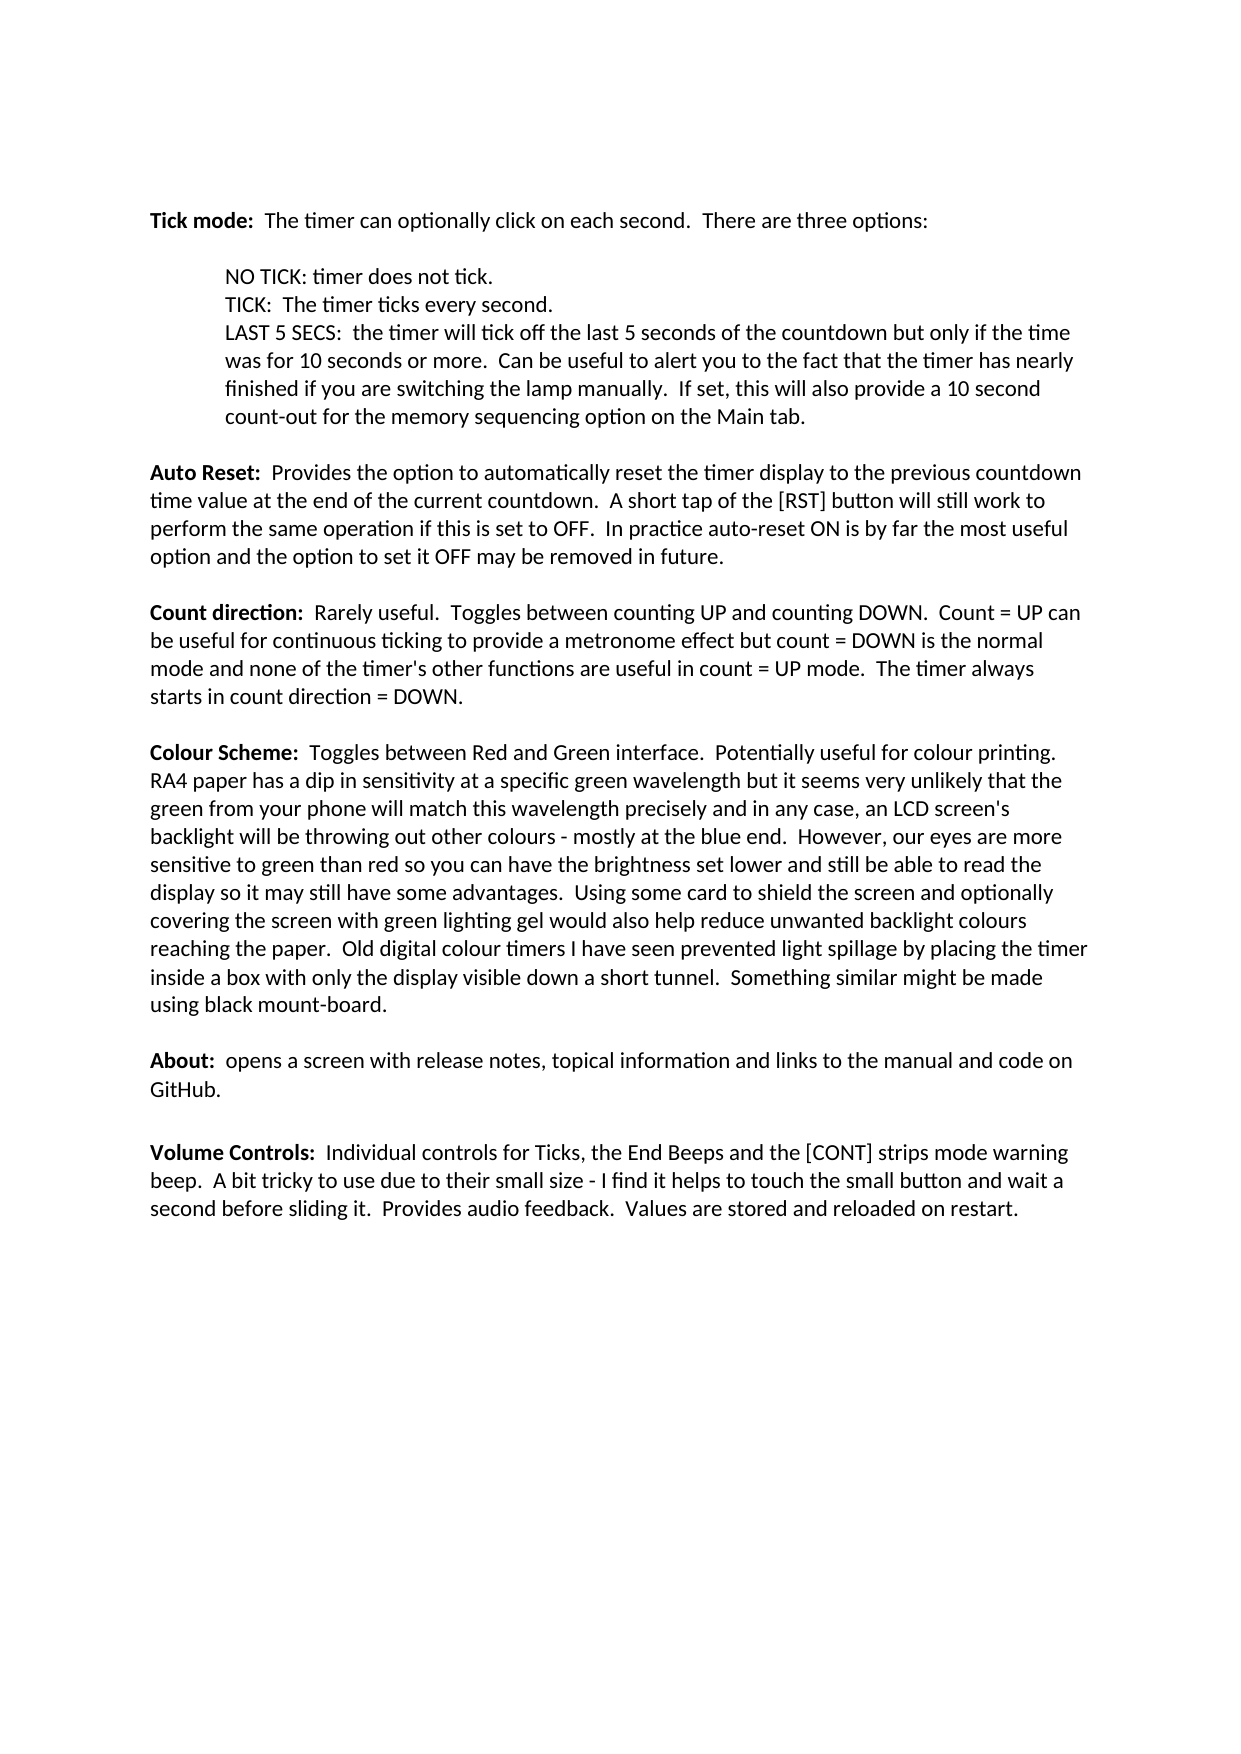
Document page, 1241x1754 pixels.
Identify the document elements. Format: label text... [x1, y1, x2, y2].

text TICK: The timer ticks every second. [225, 290, 1090, 318]
text Volume Controls: Individual controls for Ticks, the End Beeps and the [CONT] strips mode warning beep. A bit tricky to use due to their small size - I find it helps to touch the small button and wait a second before sliding it. Provides audio feedback. Values are stored and reloaded on restart. [150, 1138, 1090, 1222]
text About: opens a screen with release notes, topical information and links to the manual and code on GitHub. [150, 1047, 1090, 1103]
text Count direction: Rarely useful. Toggles between counting UP and counting DOWN. Count = UP can be useful for continuous ticking to provide a metronome effect but count = DOWN is the normal mode and none of the timer's other functions are useful in count = UP mode. The timer always starts in count direction = DOWN. [150, 598, 1090, 710]
text LAST 5 SECS: the timer will tick off the last 5 seconds of the countdown but only if the time was for 10 seconds or more. Can be useful to alert you to the fact that the timer has nearly finished if you are switching the lamp manually. If set, this will also provide a 10 second count-out for the memory sequencing option on the Main tab. [225, 318, 1090, 430]
text NO TICK: timer does not tick. [225, 262, 1090, 290]
text Auto Reset: Provides the option to automatically reset the timer display to the previous countdown time value at the end of the current countdown. A short tap of the [RST] button will still work to perform the same operation if this is set to OFF. In practice auto-reset ON is by far the most useful option and the option to set it OFF may be removed in future. [150, 458, 1090, 570]
text Colour Scheme: Toggles between Red and Green interface. Potentially useful for colour printing. RA4 paper has a dip in sensitivity at a specific green wavelength but it seems very unlikely that the green from your phone will match this wavelength precisely and in any case, an LCD screen's backlight will be throwing out other colours - mostly at the blue end. However, our eyes are more sensitive to green than red so you can have the brightness set lower and still be able to read the display so it may still have some advantages. Using some card to shield the screen and optionally covering the screen with green lighting gel would also help reduce unwanted backlight colours reaching the paper. Old digital colour timers I have seen prevented light spillage by placing the timer inside a box with only the display visible down a short tunnel. Something similar might be made using black mount-board. [150, 738, 1090, 1019]
text Tick mode: The timer can optionally click on each second. There are three options: [150, 206, 1090, 234]
